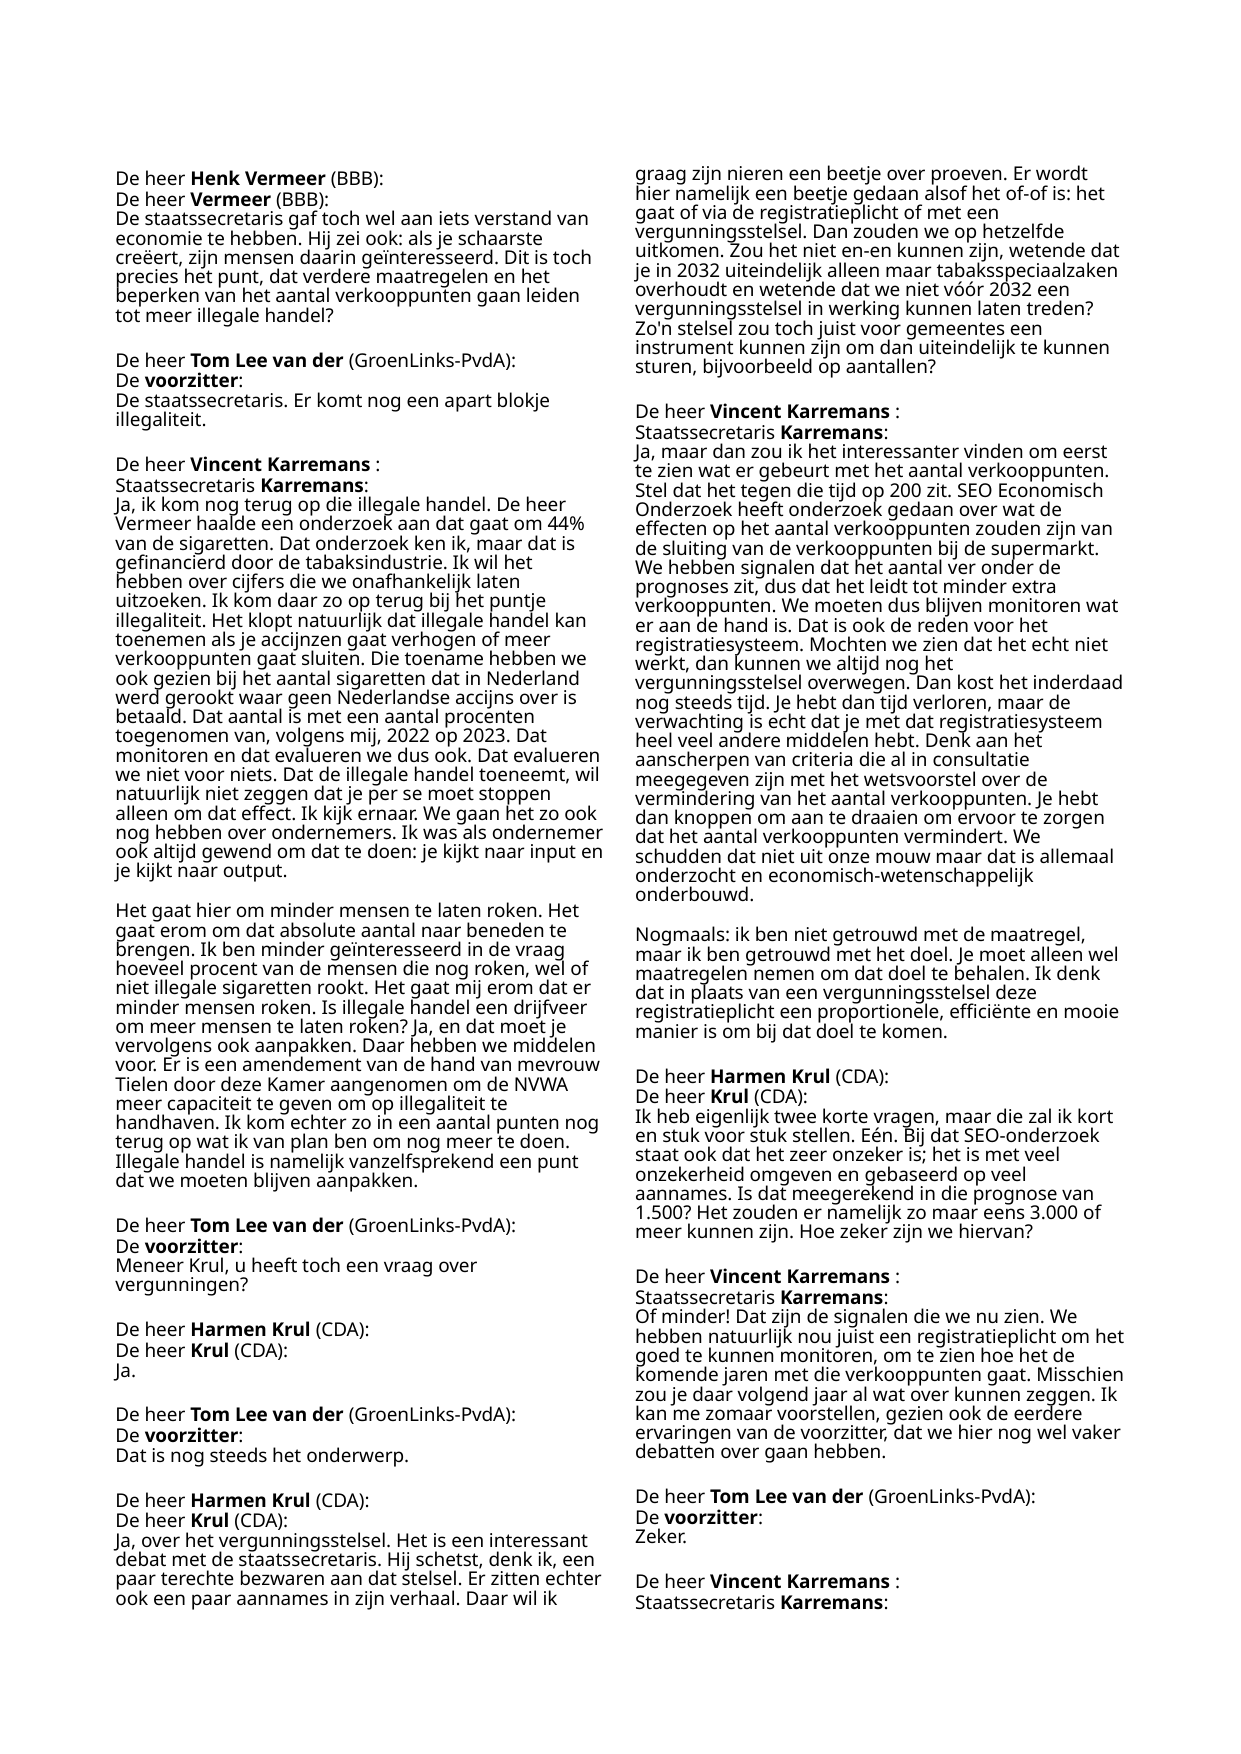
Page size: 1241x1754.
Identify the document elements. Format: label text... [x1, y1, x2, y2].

text Ja, over het vergunningsstelsel. Het is een interessant debat met de staatssecretaris. Hij schetst, denk ik, een paar terechte bezwaren aan dat stelsel. Er zitten echter ook een paar aannames in zijn verhaal. Daar wil ik [115, 1532, 605, 1609]
text De heer Vincent Karremans : [635, 1569, 1125, 1594]
text Het gaat hier om minder mensen te laten roken. Het gaat erom om dat absolute aantal naar beneden te brengen. Ik ben minder geïnteresseerd in de vraag hoeveel procent van de mensen die nog roken, wel of niet illegale sigaretten rookt. Het gaat mij erom dat er minder mensen roken. Is illegale handel een drijfveer om meer mensen te laten roken? Ja, en dat moet je vervolgens ook aanpakken. Daar hebben we middelen voor. Er is een amendement van de hand van mevrouw Tielen door deze Kamer aangenomen om de NVWA meer capaciteit te geven om op illegaliteit te handhaven. Ik kom echter zo in een aantal punten nog terug op wat ik van plan ben om nog meer te doen. Illegale handel is namelijk vanzelfsprekend een punt dat we moeten blijven aanpakken. [115, 902, 605, 1191]
text De heer Tom Lee van der (GroenLinks-PvdA): [115, 347, 605, 372]
text Dat is nog steeds het onderwerp. [115, 1447, 605, 1466]
text De voorzitter: [635, 1509, 1125, 1528]
text De heer Tom Lee van der (GroenLinks-PvdA): [115, 1212, 605, 1238]
text De heer Krul (CDA): [115, 1342, 605, 1362]
text Ik heb eigenlijk twee korte vragen, maar die zal ik kort en stuk voor stuk stellen. Eén. Bij dat SEO-onderzoek staat ook dat het zeer onzeker is; het is met veel onzekerheid omgeven en gebaseerd op veel aannames. Is dat meegerekend in die prognose van 1.500? Het zouden er namelijk zo maar eens 3.000 of meer kunnen zijn. Hoe zeker zijn we hiervan? [635, 1108, 1125, 1243]
text Staatssecretaris Karremans: [115, 477, 605, 496]
text De staatssecretaris gaf toch wel aan iets verstand van economie te hebben. Hij zei ook: als je schaarste creëert, zijn mensen daarin geïnteresseerd. Dit is toch precies het punt, dat verdere maatregelen en het beperken van het aantal verkooppunten gaan leiden tot meer illegale handel? [115, 210, 605, 326]
text De heer Vincent Karremans : [635, 398, 1125, 424]
text Of minder! Dat zijn de signalen die we nu zien. We hebben natuurlijk nou juist een registratieplicht om het goed te kunnen monitoren, om te zien hoe het de komende jaren met die verkooppunten gaat. Misschien zou je daar volgend jaar al wat over kunnen zeggen. Ik kan me zomaar voorstellen, gezien ook de eerdere ervaringen van de voorzitter, dat we hier nog wel vaker debatten over gaan hebben. [635, 1308, 1125, 1463]
text Zeker. [635, 1528, 1125, 1548]
text Nogmaals: ik ben niet getrouwd met de maatregel, maar ik ben getrouwd met het doel. Je moet alleen wel maatregelen nemen om dat doel te behalen. Ik denk dat in plaats van een vergunningsstelsel deze registratieplicht een proportionele, efficiënte en mooie manier is om bij dat doel te komen. [635, 926, 1125, 1042]
text De heer Tom Lee van der (GroenLinks-PvdA): [115, 1402, 605, 1427]
text Meneer Krul, u heeft toch een vraag over vergunningen? [115, 1257, 605, 1296]
text De voorzitter: [115, 1238, 605, 1257]
text Ja, ik kom nog terug op die illegale handel. De heer Vermeer haalde een onderzoek aan dat gaat om 44% van de sigaretten. Dat onderzoek ken ik, maar dat is gefinancierd door de tabaksindustrie. Ik wil het hebben over cijfers die we onafhankelijk laten uitzoeken. Ik kom daar zo op terug bij het puntje illegaliteit. Het klopt natuurlijk dat illegale handel kan toenemen als je accijnzen gaat verhogen of meer verkooppunten gaat sluiten. Die toename hebben we ook gezien bij het aantal sigaretten dat in Nederland werd gerookt waar geen Nederlandse accijns over is betaald. Dat aantal is met een aantal procenten toegenomen van, volgens mij, 2022 op 2023. Dat monitoren en dat evalueren we dus ook. Dat evalueren we niet voor niets. Dat de illegale handel toeneemt, wil natuurlijk niet zeggen dat je per se moet stoppen alleen om dat effect. Ik kijk ernaar. We gaan het zo ook nog hebben over ondernemers. Ik was als ondernemer ook altijd gewend om dat te doen: je kijkt naar input en je kijkt naar output. [115, 496, 605, 882]
text De heer Henk Vermeer (BBB): [115, 165, 605, 191]
text De heer Krul (CDA): [115, 1512, 605, 1532]
text Staatssecretaris Karremans: [635, 1289, 1125, 1308]
text Staatssecretaris Karremans: [635, 1594, 1125, 1614]
text De voorzitter: [115, 372, 605, 392]
text De heer Vermeer (BBB): [115, 191, 605, 210]
text De staatssecretaris. Er komt nog een apart blokje illegaliteit. [115, 392, 605, 430]
text De heer Harmen Krul (CDA): [115, 1317, 605, 1342]
text De heer Harmen Krul (CDA): [115, 1487, 605, 1512]
text Staatssecretaris Karremans: [635, 424, 1125, 443]
text De heer Vincent Karremans : [115, 451, 605, 477]
text Ja. [115, 1362, 605, 1381]
text graag zijn nieren een beetje over proeven. Er wordt hier namelijk een beetje gedaan alsof het of-of is: het gaat of via de registratieplicht of met een vergunningsstelsel. Dan zouden we op hetzelfde uitkomen. Zou het niet en-en kunnen zijn, wetende dat je in 2032 uiteindelijk alleen maar tabaksspeciaalzaken overhoudt en wetende dat we niet vóór 2032 een vergunningsstelsel in werking kunnen laten treden? Zo'n stelsel zou toch juist voor gemeentes een instrument kunnen zijn om dan uiteindelijk te kunnen sturen, bijvoorbeeld op aantallen? [635, 165, 1125, 377]
text De heer Harmen Krul (CDA): [635, 1063, 1125, 1088]
text Ja, maar dan zou ik het interessanter vinden om eerst te zien wat er gebeurt met het aantal verkooppunten. Stel dat het tegen die tijd op 200 zit. SEO Economisch Onderzoek heeft onderzoek gedaan over wat de effecten op het aantal verkooppunten zouden zijn van de sluiting van de verkooppunten bij de supermarkt. We hebben signalen dat het aantal ver onder de prognoses zit, dus dat het leidt tot minder extra verkooppunten. We moeten dus blijven monitoren wat er aan de hand is. Dat is ook de reden voor het registratiesysteem. Mochten we zien dat het echt niet werkt, dan kunnen we altijd nog het vergunningsstelsel overwegen. Dan kost het inderdaad nog steeds tijd. Je hebt dan tijd verloren, maar de verwachting is echt dat je met dat registratiesysteem heel veel andere middelen hebt. Denk aan het aanscherpen van criteria die al in consultatie meegegeven zijn met het wetsvoorstel over de vermindering van het aantal verkooppunten. Je hebt dan knoppen om aan te draaien om ervoor te zorgen dat het aantal verkooppunten vermindert. We schudden dat niet uit onze mouw maar dat is allemaal onderzocht en economisch-wetenschappelijk onderbouwd. [635, 443, 1125, 906]
text De heer Krul (CDA): [635, 1088, 1125, 1108]
text De heer Tom Lee van der (GroenLinks-PvdA): [635, 1483, 1125, 1509]
text De voorzitter: [115, 1427, 605, 1447]
text De heer Vincent Karremans : [635, 1263, 1125, 1289]
